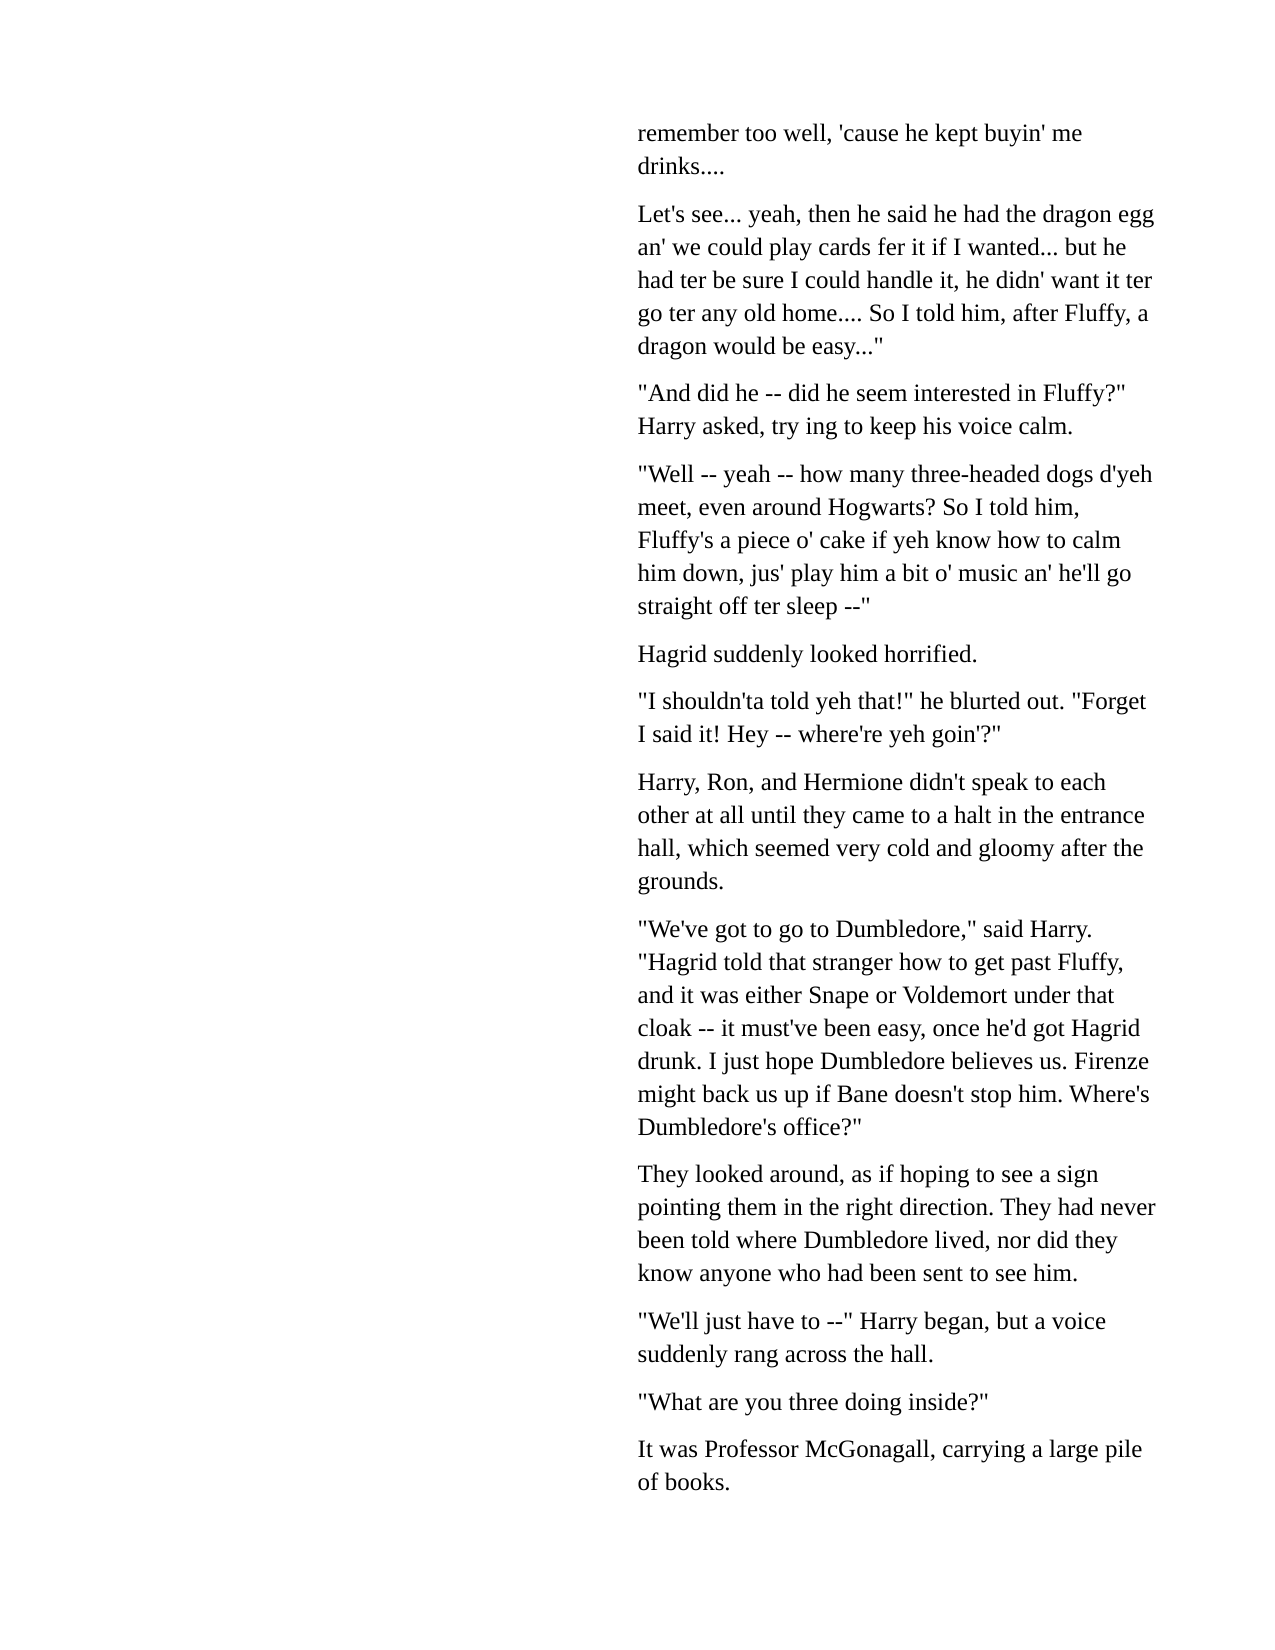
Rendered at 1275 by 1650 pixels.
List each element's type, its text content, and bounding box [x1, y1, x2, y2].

table_cell [118, 767, 637, 914]
table_cell [118, 1306, 637, 1387]
table_cell Let's see... yeah, then he said he had the dragon egg an' we could play cards fer it if I wanted... but he had ter be sure I could handle it, he didn' want it ter go ter any old home.... So I told him, after Fluffy, a dragon would be easy..." [638, 199, 1157, 378]
table_cell "What are you three doing inside?" [638, 1387, 1157, 1434]
table_cell [118, 914, 637, 1159]
table_cell "We've got to go to Dumbledore," said Harry. "Hagrid told that stranger how to get past Fluffy, and it was either Snape or Voldemort under that cloak -- it must've been easy, once he'd got Hagrid drunk. I just hope Dumbledore believes us. Firenze might back us up if Bane doesn't stop him. Where's Dumbledore's office?" [638, 914, 1157, 1159]
table_cell "And did he -- did he seem interested in Fluffy?" Harry asked, try ing to keep his voice calm. [638, 379, 1157, 459]
table_cell remember too well, 'cause he kept buyin' me drinks.... [638, 118, 1157, 199]
table_cell [118, 1159, 637, 1306]
table_cell "We'll just have to --" Harry began, but a voice suddenly rang across the hall. [638, 1306, 1157, 1387]
table_cell [118, 379, 637, 459]
table_cell Hagrid suddenly looked horrified. [638, 639, 1157, 686]
table_cell [118, 1434, 637, 1515]
table_cell [118, 639, 637, 686]
table_cell [118, 1387, 637, 1434]
table_cell Harry, Ron, and Hermione didn't speak to each other at all until they came to a halt in the entrance hall, which seemed very cold and gloomy after the grounds. [638, 767, 1157, 914]
table_cell "Well -- yeah -- how many three-headed dogs d'yeh meet, even around Hogwarts? So I told him, Fluffy's a piece o' cake if yeh know how to calm him down, jus' play him a bit o' music an' he'll go straight off ter sleep --" [638, 459, 1157, 639]
table_cell [118, 459, 637, 639]
table_cell [118, 686, 637, 767]
table_cell They looked around, as if hoping to see a sign pointing them in the right direction. They had never been told where Dumbledore lived, nor did they know anyone who had been sent to see him. [638, 1159, 1157, 1306]
table_cell "I shouldn'ta told yeh that!" he blurted out. "Forget I said it! Hey -- where're yeh goin'?" [638, 686, 1157, 767]
table_cell It was Professor McGonagall, carrying a large pile of books. [638, 1434, 1157, 1515]
table_cell [118, 199, 637, 378]
table_cell [118, 118, 637, 199]
